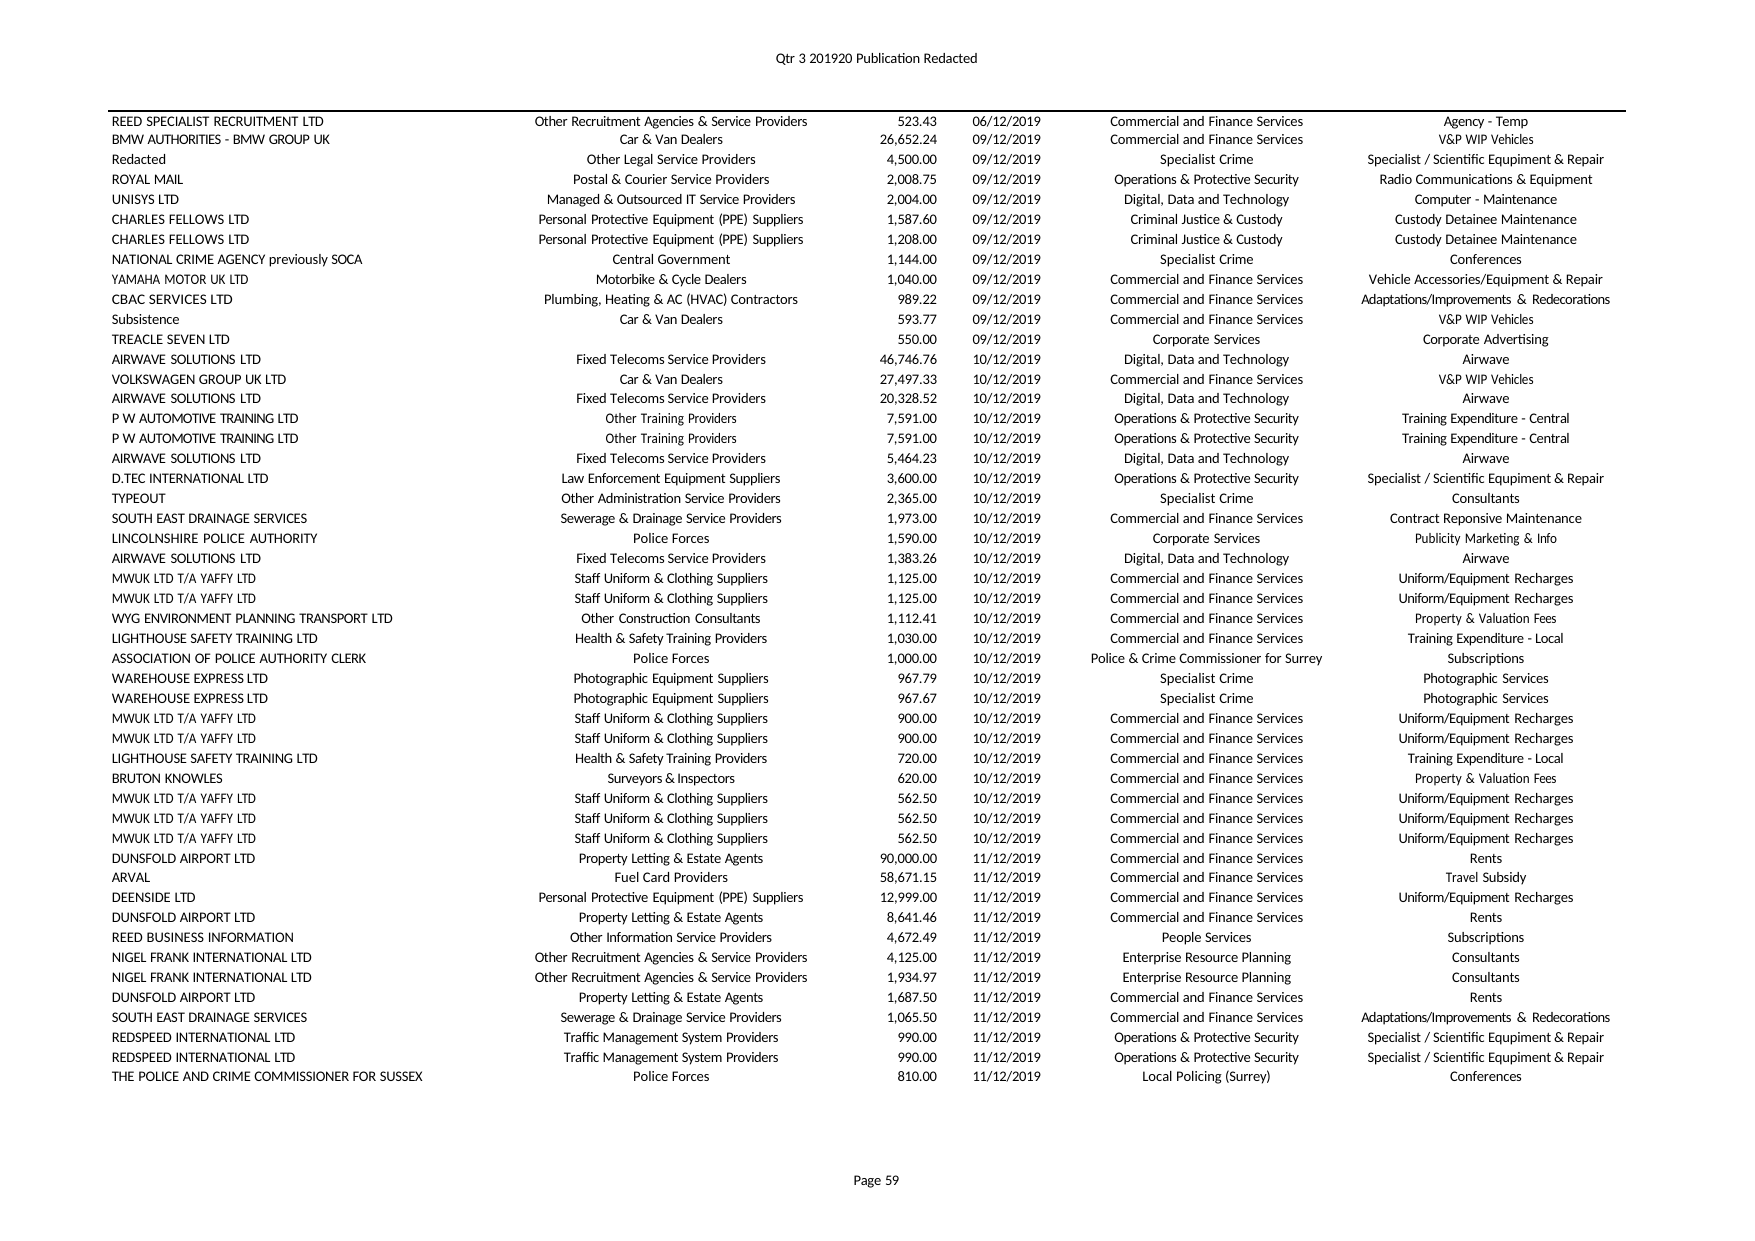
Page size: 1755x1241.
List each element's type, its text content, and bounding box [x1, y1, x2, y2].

table_cell P W AUTOMOTIVE TRAINING LTD [108, 410, 508, 429]
table_cell Photographic Equipment Suppliers [509, 669, 831, 689]
table_cell 09/12/2019 [944, 150, 1067, 170]
table_cell Commercial and Finance Services [1067, 769, 1346, 789]
table_cell 1,208.00 [831, 230, 944, 250]
table_cell Subsistence [108, 310, 508, 330]
table_cell TREACLE SEVEN LTD [108, 330, 508, 349]
table_cell 10/12/2019 [944, 669, 1067, 689]
table_cell 58,671.15 [831, 869, 944, 888]
table_cell Radio Communications & Equipment [1346, 170, 1626, 190]
table_cell 11/12/2019 [944, 1028, 1067, 1048]
table_cell 11/12/2019 [944, 849, 1067, 868]
table_cell Property & Valuation Fees [1346, 609, 1626, 629]
table_cell DEENSIDE LTD [108, 889, 508, 908]
table_cell 1,065.50 [831, 1008, 944, 1028]
table_cell 1,040.00 [831, 270, 944, 290]
table_cell Specialist Crime [1067, 489, 1346, 509]
table_cell 10/12/2019 [944, 749, 1067, 769]
table_cell Staff Uniform & Clothing Suppliers [509, 729, 831, 749]
table_cell 2,004.00 [831, 190, 944, 210]
table_cell Specialist / Scientific Equpiment & Repair [1346, 469, 1626, 489]
table_cell 10/12/2019 [944, 629, 1067, 649]
table_cell REDSPEED INTERNATIONAL LTD [108, 1028, 508, 1048]
table_cell Surveyors & Inspectors [509, 769, 831, 789]
table_cell Conferences [1346, 250, 1626, 270]
table_cell 620.00 [831, 769, 944, 789]
table_cell Commercial and Finance Services [1067, 290, 1346, 310]
table_cell Sewerage & Drainage Service Providers [509, 509, 831, 529]
table_cell 550.00 [831, 330, 944, 349]
table_cell Subscriptions [1346, 928, 1626, 948]
table_cell Fixed Telecoms Service Providers [509, 390, 831, 409]
table_cell Digital, Data and Technology [1067, 450, 1346, 469]
table_cell Property Letting & Estate Agents [509, 849, 831, 868]
table_cell Rents [1346, 988, 1626, 1008]
table_cell Digital, Data and Technology [1067, 549, 1346, 569]
table_cell MWUK LTD T/A YAFFY LTD [108, 729, 508, 749]
table_cell Police & Crime Commissioner for Surrey [1067, 649, 1346, 669]
table_cell 10/12/2019 [944, 469, 1067, 489]
table_cell Fixed Telecoms Service Providers [509, 450, 831, 469]
table_cell 7,591.00 [831, 430, 944, 449]
table_cell 09/12/2019 [944, 130, 1067, 150]
table_cell Uniform/Equipment Recharges [1346, 589, 1626, 609]
table_cell Commercial and Finance Services [1067, 509, 1346, 529]
table_cell LINCOLNSHIRE POLICE AUTHORITY [108, 529, 508, 549]
table_cell Specialist / Scientific Equpiment & Repair [1346, 150, 1626, 170]
table_cell 20,328.52 [831, 390, 944, 409]
table_cell Staff Uniform & Clothing Suppliers [509, 709, 831, 729]
table_cell Property & Valuation Fees [1346, 769, 1626, 789]
table_cell V&P WIP Vehicles [1346, 370, 1626, 389]
table_cell NIGEL FRANK INTERNATIONAL LTD [108, 948, 508, 968]
table_cell 4,672.49 [831, 928, 944, 948]
table_cell 900.00 [831, 709, 944, 729]
table_cell Uniform/Equipment Recharges [1346, 729, 1626, 749]
table_cell UNISYS LTD [108, 190, 508, 210]
table_cell REED SPECIALIST RECRUITMENT LTD [108, 112, 508, 130]
table_cell 2,008.75 [831, 170, 944, 190]
table_cell Criminal Justice & Custody [1067, 230, 1346, 250]
table_cell 09/12/2019 [944, 270, 1067, 290]
table_cell AIRWAVE SOLUTIONS LTD [108, 549, 508, 569]
table_cell P W AUTOMOTIVE TRAINING LTD [108, 430, 508, 449]
table_cell Operations & Protective Security [1067, 410, 1346, 429]
table_cell Other Training Providers [509, 430, 831, 449]
table_cell Airwave [1346, 450, 1626, 469]
table_cell DUNSFOLD AIRPORT LTD [108, 908, 508, 928]
table_cell 10/12/2019 [944, 709, 1067, 729]
table_cell Other Recruitment Agencies & Service Providers [509, 968, 831, 988]
table_cell 1,112.41 [831, 609, 944, 629]
table_cell Commercial and Finance Services [1067, 889, 1346, 908]
table_cell Corporate Advertising [1346, 330, 1626, 349]
table_cell Specialist Crime [1067, 669, 1346, 689]
table_cell BRUTON KNOWLES [108, 769, 508, 789]
table_cell Central Government [509, 250, 831, 270]
table_cell 989.22 [831, 290, 944, 310]
table_cell 46,746.76 [831, 350, 944, 369]
table_cell Other Information Service Providers [509, 928, 831, 948]
table_cell 90,000.00 [831, 849, 944, 868]
table_cell ROYAL MAIL [108, 170, 508, 190]
table_cell Consultants [1346, 968, 1626, 988]
table_cell Corporate Services [1067, 330, 1346, 349]
table_cell Personal Protective Equipment (PPE) Suppliers [509, 210, 831, 230]
table_cell Specialist Crime [1067, 250, 1346, 270]
table_cell CBAC SERVICES LTD [108, 290, 508, 310]
table_cell MWUK LTD T/A YAFFY LTD [108, 709, 508, 729]
table_cell 10/12/2019 [944, 689, 1067, 709]
table_cell Criminal Justice & Custody [1067, 210, 1346, 230]
table_cell 1,687.50 [831, 988, 944, 1008]
table_cell DUNSFOLD AIRPORT LTD [108, 988, 508, 1008]
table_cell Plumbing, Heating & AC (HVAC) Contractors [509, 290, 831, 310]
table_cell 1,973.00 [831, 509, 944, 529]
table_cell 12,999.00 [831, 889, 944, 908]
table_cell Staff Uniform & Clothing Suppliers [509, 589, 831, 609]
table_cell NIGEL FRANK INTERNATIONAL LTD [108, 968, 508, 988]
table_cell MWUK LTD T/A YAFFY LTD [108, 789, 508, 809]
table_cell 967.67 [831, 689, 944, 709]
table_cell Commercial and Finance Services [1067, 729, 1346, 749]
table_cell 1,000.00 [831, 649, 944, 669]
table_cell Commercial and Finance Services [1067, 709, 1346, 729]
table_cell Commercial and Finance Services [1067, 789, 1346, 809]
table_cell 10/12/2019 [944, 529, 1067, 549]
table_cell Specialist Crime [1067, 150, 1346, 170]
table_cell Adaptations/Improvements & Redecorations [1346, 1008, 1626, 1028]
table_cell Conferences [1346, 1068, 1626, 1087]
table_cell Uniform/Equipment Recharges [1346, 789, 1626, 809]
table_cell Commercial and Finance Services [1067, 629, 1346, 649]
table_cell Training Expenditure - Central [1346, 410, 1626, 429]
table_cell 2,365.00 [831, 489, 944, 509]
table_cell 1,030.00 [831, 629, 944, 649]
table_cell Other Construction Consultants [509, 609, 831, 629]
table_cell D.TEC INTERNATIONAL LTD [108, 469, 508, 489]
table_cell 09/12/2019 [944, 230, 1067, 250]
table_cell Commercial and Finance Services [1067, 749, 1346, 769]
table_cell Staff Uniform & Clothing Suppliers [509, 569, 831, 589]
table_cell 5,464.23 [831, 450, 944, 469]
table_cell Car & Van Dealers [509, 130, 831, 150]
table_cell 11/12/2019 [944, 1068, 1067, 1087]
table_cell Consultants [1346, 489, 1626, 509]
table_cell 4,125.00 [831, 948, 944, 968]
table_cell 09/12/2019 [944, 170, 1067, 190]
table_cell 990.00 [831, 1048, 944, 1068]
table_cell Specialist / Scientific Equpiment & Repair [1346, 1028, 1626, 1048]
table_cell 593.77 [831, 310, 944, 330]
table_cell Personal Protective Equipment (PPE) Suppliers [509, 230, 831, 250]
table_cell Commercial and Finance Services [1067, 130, 1346, 150]
table_cell Health & Safety Training Providers [509, 629, 831, 649]
table_cell 09/12/2019 [944, 210, 1067, 230]
table_cell MWUK LTD T/A YAFFY LTD [108, 569, 508, 589]
table_cell Staff Uniform & Clothing Suppliers [509, 789, 831, 809]
table_cell Local Policing (Surrey) [1067, 1068, 1346, 1087]
table_cell Commercial and Finance Services [1067, 270, 1346, 290]
table_cell BMW AUTHORITIES - BMW GROUP UK [108, 130, 508, 150]
table_cell ASSOCIATION OF POLICE AUTHORITY CLERK [108, 649, 508, 669]
table_cell 10/12/2019 [944, 649, 1067, 669]
table_cell VOLKSWAGEN GROUP UK LTD [108, 370, 508, 389]
table_cell V&P WIP Vehicles [1346, 130, 1626, 150]
table_cell 11/12/2019 [944, 928, 1067, 948]
table_cell Motorbike & Cycle Dealers [509, 270, 831, 290]
table_cell 11/12/2019 [944, 988, 1067, 1008]
table_cell Uniform/Equipment Recharges [1346, 809, 1626, 829]
table_cell 523.43 [831, 112, 944, 130]
table_cell Digital, Data and Technology [1067, 190, 1346, 210]
table_cell 06/12/2019 [944, 112, 1067, 130]
table_cell Police Forces [509, 1068, 831, 1087]
table_cell Uniform/Equipment Recharges [1346, 829, 1626, 848]
table_cell AIRWAVE SOLUTIONS LTD [108, 390, 508, 409]
table_cell Rents [1346, 908, 1626, 928]
table_cell Fixed Telecoms Service Providers [509, 350, 831, 369]
table_cell Enterprise Resource Planning [1067, 948, 1346, 968]
table_cell Other Training Providers [509, 410, 831, 429]
table_cell Digital, Data and Technology [1067, 350, 1346, 369]
table_cell 1,383.26 [831, 549, 944, 569]
table_cell Adaptations/Improvements & Redecorations [1346, 290, 1626, 310]
table_cell Fuel Card Providers [509, 869, 831, 888]
table_cell Corporate Services [1067, 529, 1346, 549]
table_cell Commercial and Finance Services [1067, 809, 1346, 829]
table_cell Airwave [1346, 350, 1626, 369]
table_cell Custody Detainee Maintenance [1346, 210, 1626, 230]
table_cell 11/12/2019 [944, 908, 1067, 928]
table_cell Commercial and Finance Services [1067, 589, 1346, 609]
table_cell Consultants [1346, 948, 1626, 968]
table_cell 10/12/2019 [944, 370, 1067, 389]
table_cell WAREHOUSE EXPRESS LTD [108, 689, 508, 709]
table_cell DUNSFOLD AIRPORT LTD [108, 849, 508, 868]
table_cell Staff Uniform & Clothing Suppliers [509, 829, 831, 848]
table_cell TYPEOUT [108, 489, 508, 509]
table_cell Commercial and Finance Services [1067, 569, 1346, 589]
table_cell Computer - Maintenance [1346, 190, 1626, 210]
table_cell MWUK LTD T/A YAFFY LTD [108, 589, 508, 609]
table_cell Property Letting & Estate Agents [509, 908, 831, 928]
table_cell Postal & Courier Service Providers [509, 170, 831, 190]
table_cell AIRWAVE SOLUTIONS LTD [108, 450, 508, 469]
table_cell Fixed Telecoms Service Providers [509, 549, 831, 569]
table_cell Custody Detainee Maintenance [1346, 230, 1626, 250]
table_cell 10/12/2019 [944, 509, 1067, 529]
table_cell 11/12/2019 [944, 869, 1067, 888]
table_cell 810.00 [831, 1068, 944, 1087]
table_cell Commercial and Finance Services [1067, 988, 1346, 1008]
table_cell YAMAHA MOTOR UK LTD [108, 270, 508, 290]
table_cell Other Recruitment Agencies & Service Providers [509, 948, 831, 968]
table_cell 10/12/2019 [944, 809, 1067, 829]
table_cell Managed & Outsourced IT Service Providers [509, 190, 831, 210]
table_cell Commercial and Finance Services [1067, 609, 1346, 629]
table_cell Commercial and Finance Services [1067, 310, 1346, 330]
table_cell Photographic Equipment Suppliers [509, 689, 831, 709]
table_cell 09/12/2019 [944, 330, 1067, 349]
table_cell 10/12/2019 [944, 589, 1067, 609]
table_cell 09/12/2019 [944, 190, 1067, 210]
table_cell Other Administration Service Providers [509, 489, 831, 509]
table_cell Commercial and Finance Services [1067, 112, 1346, 130]
table_cell Police Forces [509, 529, 831, 549]
table_cell 967.79 [831, 669, 944, 689]
table_cell 10/12/2019 [944, 450, 1067, 469]
table_cell Training Expenditure - Local [1346, 749, 1626, 769]
table_cell Airwave [1346, 549, 1626, 569]
table_cell 11/12/2019 [944, 889, 1067, 908]
table_cell Operations & Protective Security [1067, 469, 1346, 489]
table_cell 8,641.46 [831, 908, 944, 928]
table_cell People Services [1067, 928, 1346, 948]
table_cell Enterprise Resource Planning [1067, 968, 1346, 988]
table_cell Uniform/Equipment Recharges [1346, 889, 1626, 908]
table_cell Rents [1346, 849, 1626, 868]
table_cell 10/12/2019 [944, 350, 1067, 369]
table_cell Operations & Protective Security [1067, 430, 1346, 449]
table_cell Staff Uniform & Clothing Suppliers [509, 809, 831, 829]
table_cell [509, 330, 831, 349]
table_cell Photographic Services [1346, 669, 1626, 689]
table_cell Uniform/Equipment Recharges [1346, 709, 1626, 729]
table_cell 10/12/2019 [944, 769, 1067, 789]
table_cell Sewerage & Drainage Service Providers [509, 1008, 831, 1028]
table_cell 900.00 [831, 729, 944, 749]
table_cell 11/12/2019 [944, 1048, 1067, 1068]
table_cell Commercial and Finance Services [1067, 370, 1346, 389]
table_cell SOUTH EAST DRAINAGE SERVICES [108, 509, 508, 529]
table_cell 27,497.33 [831, 370, 944, 389]
table_cell THE POLICE AND CRIME COMMISSIONER FOR SUSSEX [108, 1068, 508, 1087]
table_cell Car & Van Dealers [509, 310, 831, 330]
table_cell 4,500.00 [831, 150, 944, 170]
table_cell Subscriptions [1346, 649, 1626, 669]
table_cell Specialist / Scientific Equpiment & Repair [1346, 1048, 1626, 1068]
table_cell V&P WIP Vehicles [1346, 310, 1626, 330]
table_cell 10/12/2019 [944, 729, 1067, 749]
table_cell Other Recruitment Agencies & Service Providers [509, 112, 831, 130]
table_cell 1,934.97 [831, 968, 944, 988]
table_cell Vehicle Accessories/Equipment & Repair [1346, 270, 1626, 290]
table_cell LIGHTHOUSE SAFETY TRAINING LTD [108, 749, 508, 769]
table_cell Operations & Protective Security [1067, 1028, 1346, 1048]
table_cell 11/12/2019 [944, 968, 1067, 988]
table_cell LIGHTHOUSE SAFETY TRAINING LTD [108, 629, 508, 649]
table_cell Publicity Marketing & Info [1346, 529, 1626, 549]
table_cell 562.50 [831, 809, 944, 829]
table_cell ARVAL [108, 869, 508, 888]
table_cell Property Letting & Estate Agents [509, 988, 831, 1008]
table_cell 26,652.24 [831, 130, 944, 150]
table_cell NATIONAL CRIME AGENCY previously SOCA [108, 250, 508, 270]
table_cell 10/12/2019 [944, 390, 1067, 409]
table_cell 10/12/2019 [944, 789, 1067, 809]
table_cell REDSPEED INTERNATIONAL LTD [108, 1048, 508, 1068]
table_cell 1,125.00 [831, 569, 944, 589]
table_cell Redacted [108, 150, 508, 170]
table_cell 1,587.60 [831, 210, 944, 230]
table_cell MWUK LTD T/A YAFFY LTD [108, 829, 508, 848]
table_cell Photographic Services [1346, 689, 1626, 709]
table_cell 09/12/2019 [944, 250, 1067, 270]
table_cell Commercial and Finance Services [1067, 869, 1346, 888]
table_cell CHARLES FELLOWS LTD [108, 210, 508, 230]
table_cell 11/12/2019 [944, 948, 1067, 968]
table_cell 3,600.00 [831, 469, 944, 489]
table_cell Airwave [1346, 390, 1626, 409]
table_cell Contract Reponsive Maintenance [1346, 509, 1626, 529]
table_cell Traffic Management System Providers [509, 1028, 831, 1048]
table_cell WYG ENVIRONMENT PLANNING TRANSPORT LTD [108, 609, 508, 629]
table_cell 990.00 [831, 1028, 944, 1048]
table_cell Commercial and Finance Services [1067, 1008, 1346, 1028]
table_cell Digital, Data and Technology [1067, 390, 1346, 409]
table_cell REED BUSINESS INFORMATION [108, 928, 508, 948]
table_cell 1,144.00 [831, 250, 944, 270]
table_cell Operations & Protective Security [1067, 170, 1346, 190]
table_cell Other Legal Service Providers [509, 150, 831, 170]
table_cell Commercial and Finance Services [1067, 829, 1346, 848]
table_cell 562.50 [831, 789, 944, 809]
table_cell Law Enforcement Equipment Suppliers [509, 469, 831, 489]
table_cell Police Forces [509, 649, 831, 669]
table_cell Travel Subsidy [1346, 869, 1626, 888]
table_cell Traffic Management System Providers [509, 1048, 831, 1068]
table_cell WAREHOUSE EXPRESS LTD [108, 669, 508, 689]
table_cell Commercial and Finance Services [1067, 849, 1346, 868]
table_cell 11/12/2019 [944, 1008, 1067, 1028]
table_cell 10/12/2019 [944, 569, 1067, 589]
table_cell 7,591.00 [831, 410, 944, 429]
table_cell Personal Protective Equipment (PPE) Suppliers [509, 889, 831, 908]
table_cell CHARLES FELLOWS LTD [108, 230, 508, 250]
table_cell Agency - Temp [1346, 112, 1626, 130]
table_cell 09/12/2019 [944, 310, 1067, 330]
table_cell 1,125.00 [831, 589, 944, 609]
table_cell Uniform/Equipment Recharges [1346, 569, 1626, 589]
table_cell Health & Safety Training Providers [509, 749, 831, 769]
table_cell 09/12/2019 [944, 290, 1067, 310]
table_cell 10/12/2019 [944, 430, 1067, 449]
table_cell Commercial and Finance Services [1067, 908, 1346, 928]
table_cell 10/12/2019 [944, 410, 1067, 429]
table_cell 10/12/2019 [944, 609, 1067, 629]
table_cell Training Expenditure - Central [1346, 430, 1626, 449]
table_cell Training Expenditure - Local [1346, 629, 1626, 649]
table_cell 1,590.00 [831, 529, 944, 549]
table_cell MWUK LTD T/A YAFFY LTD [108, 809, 508, 829]
table_cell Specialist Crime [1067, 689, 1346, 709]
table_cell 720.00 [831, 749, 944, 769]
table_cell Operations & Protective Security [1067, 1048, 1346, 1068]
table_cell Car & Van Dealers [509, 370, 831, 389]
table_cell 10/12/2019 [944, 549, 1067, 569]
table_cell 10/12/2019 [944, 829, 1067, 848]
table_cell 10/12/2019 [944, 489, 1067, 509]
table_cell AIRWAVE SOLUTIONS LTD [108, 350, 508, 369]
table_cell 562.50 [831, 829, 944, 848]
table_cell SOUTH EAST DRAINAGE SERVICES [108, 1008, 508, 1028]
